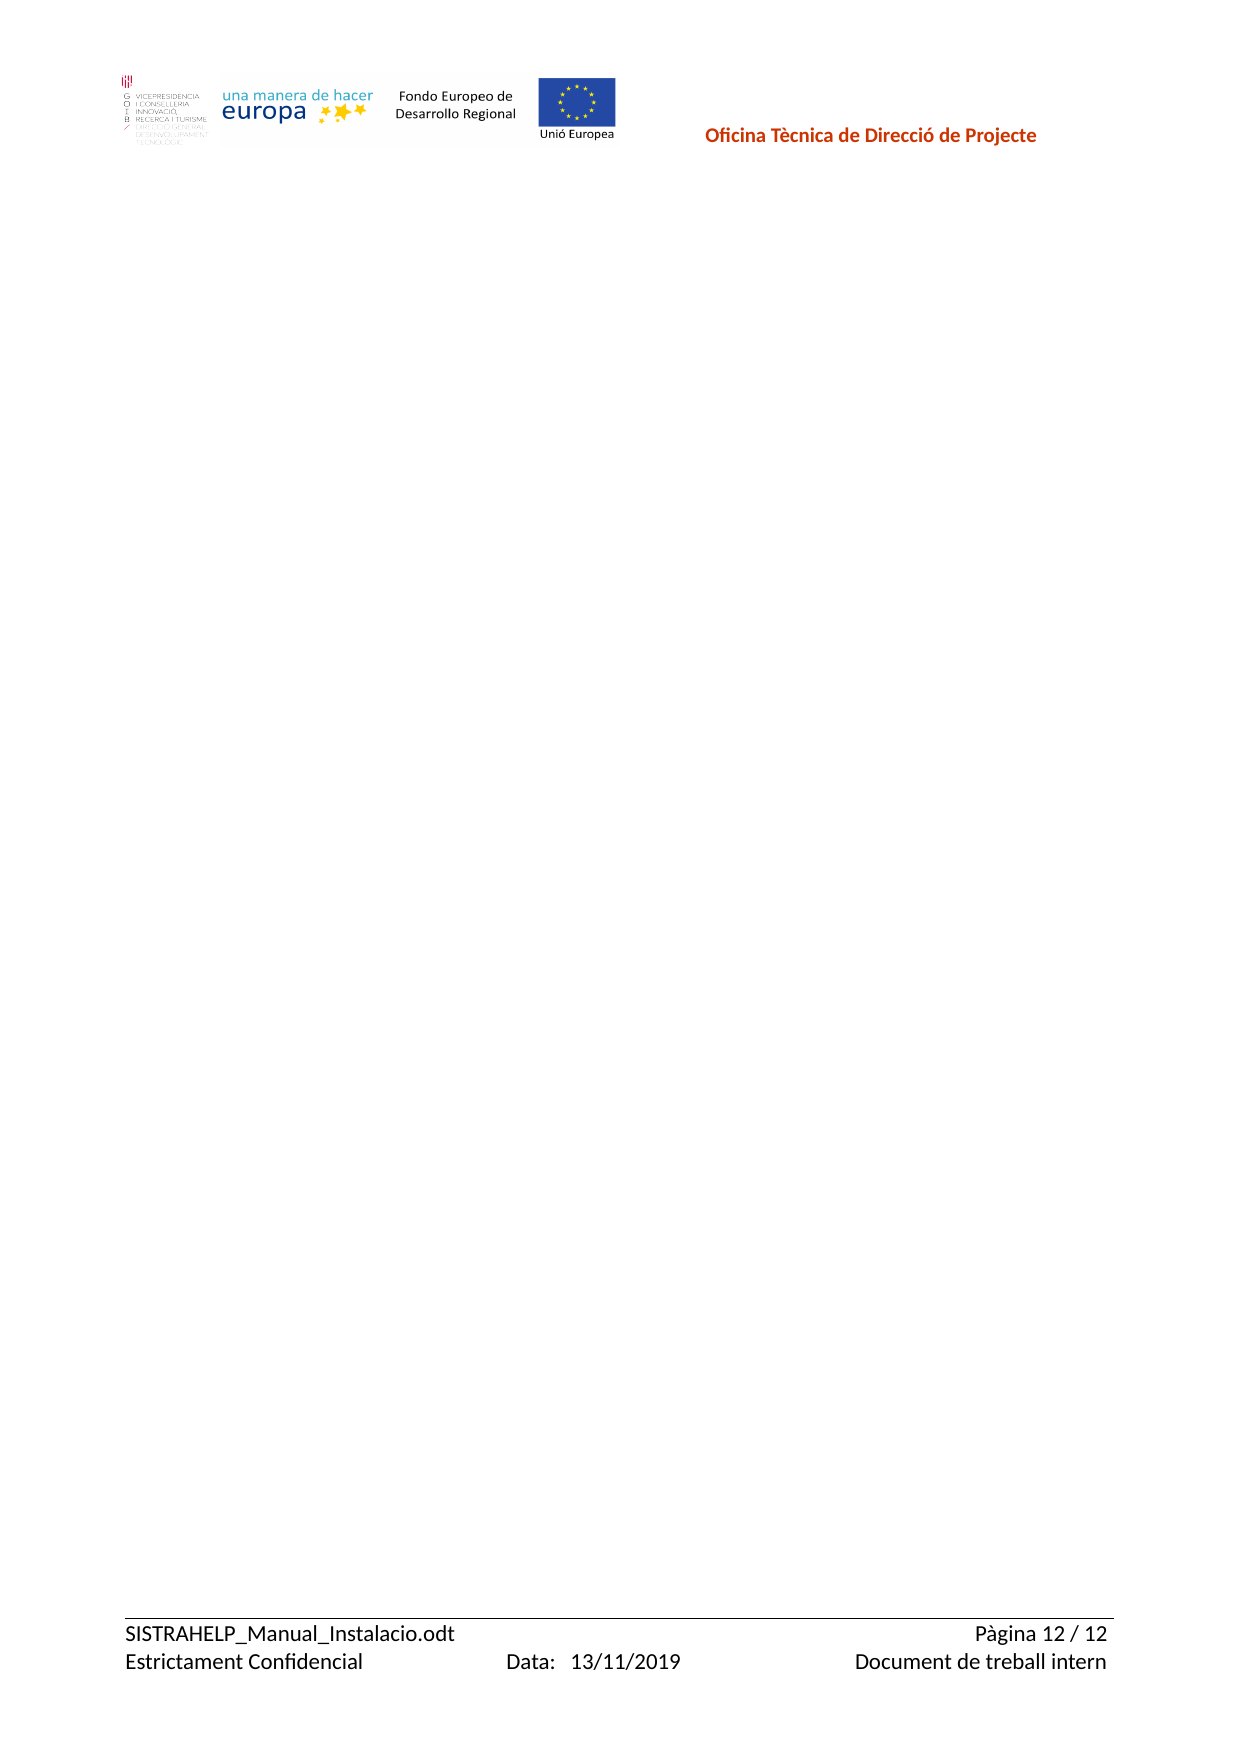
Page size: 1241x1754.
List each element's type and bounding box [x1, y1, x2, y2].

picture [118, 73, 213, 147]
picture [219, 73, 621, 147]
